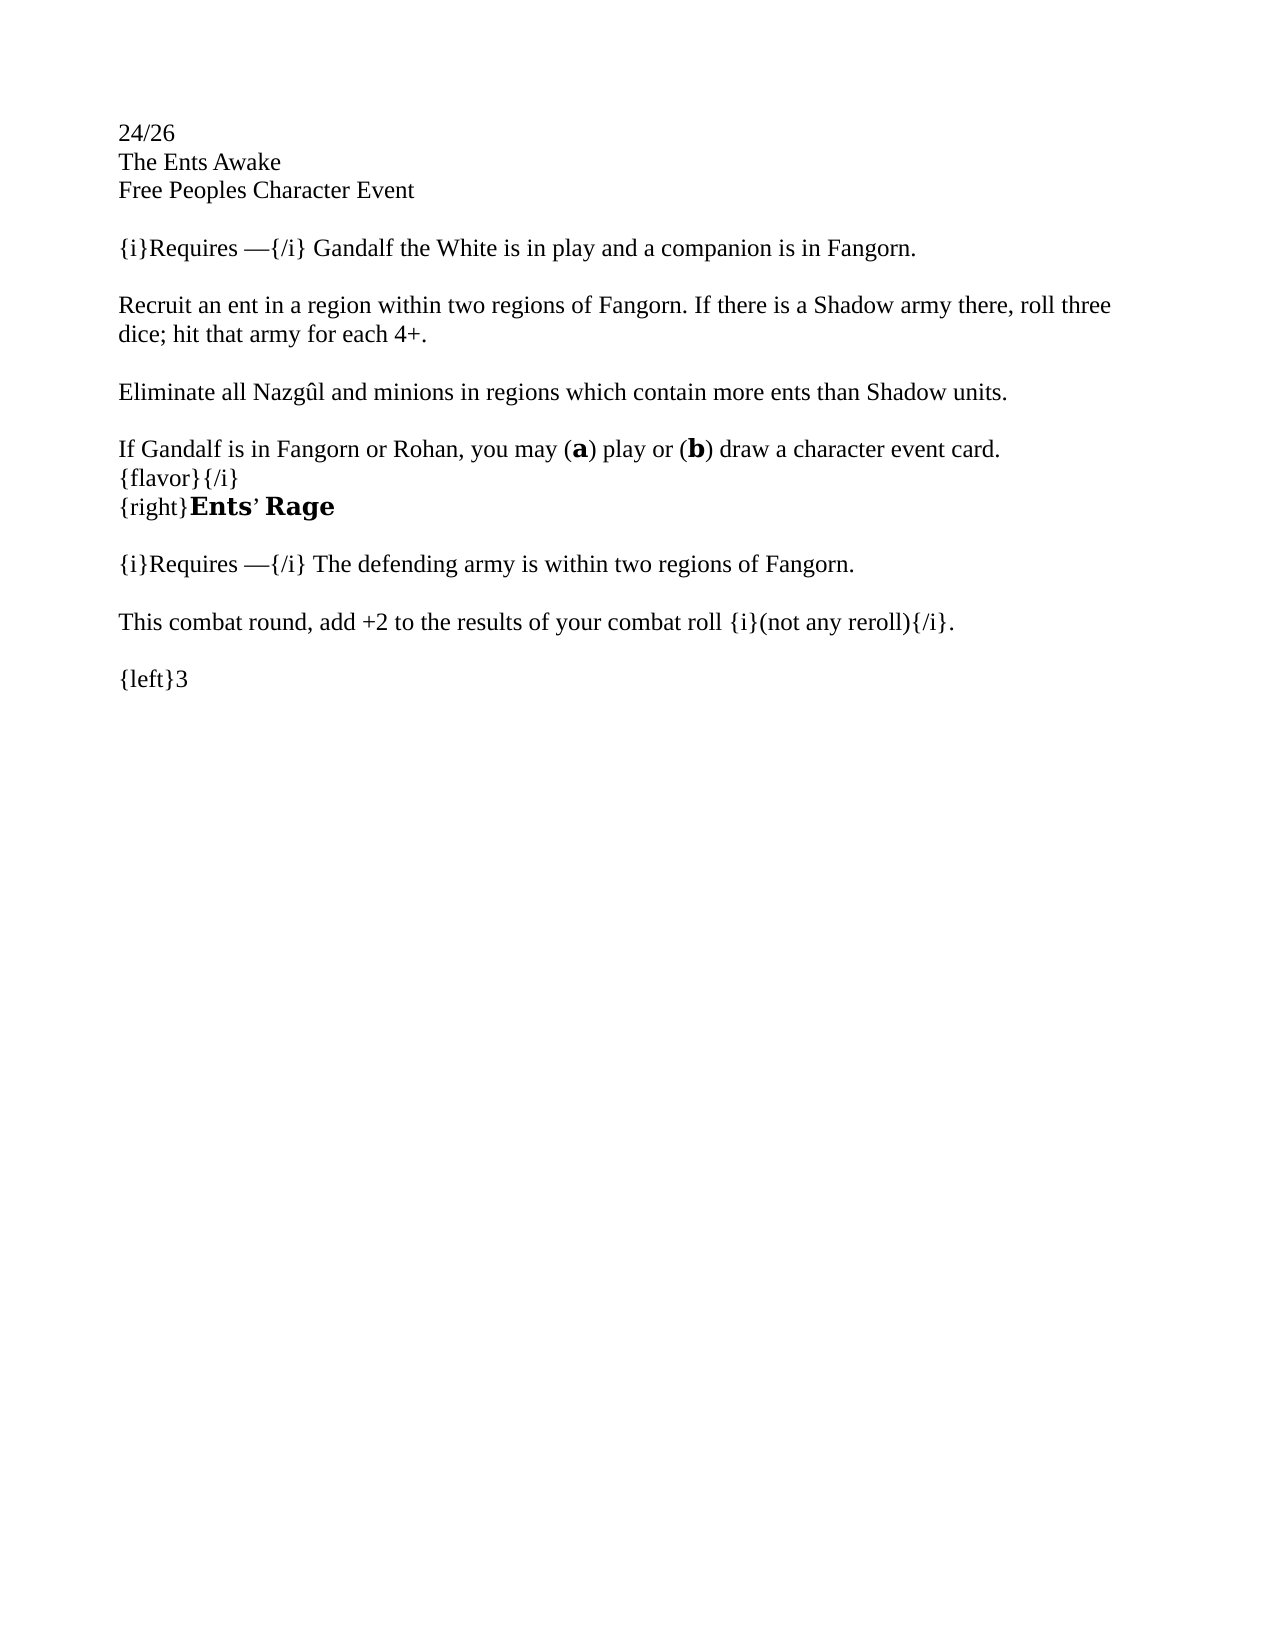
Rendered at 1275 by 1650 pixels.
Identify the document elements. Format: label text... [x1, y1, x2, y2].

text If Gandalf is in Fangorn or Rohan, you may (𝐚) play or (𝐛) draw a character event card. [118, 434, 1157, 463]
text {left}3 [118, 664, 1157, 693]
text 24/26 [118, 118, 1157, 147]
text Free Peoples Character Event [118, 176, 1157, 204]
text {right}𝐄𝐧𝐭𝐬’ 𝐑𝐚𝐠𝐞 [118, 492, 1157, 521]
text {flavor}{/i} [118, 463, 1157, 492]
text {i}Requires —{/i} Gandalf the White is in play and a companion is in Fangorn. [118, 233, 1157, 262]
text {i}Requires —{/i} The defending army is within two regions of Fangorn. [118, 549, 1157, 578]
text Recruit an ent in a region within two regions of Fangorn. If there is a Shadow army there, roll three dice; hit that army for each 4+. [118, 291, 1157, 348]
text Eliminate all Nazgûl and minions in regions which contain more ents than Shadow units. [118, 377, 1157, 406]
text The Ents Awake [118, 147, 1157, 176]
text This combat round, add +2 to the results of your combat roll {i}(not any reroll){/i}. [118, 607, 1157, 636]
